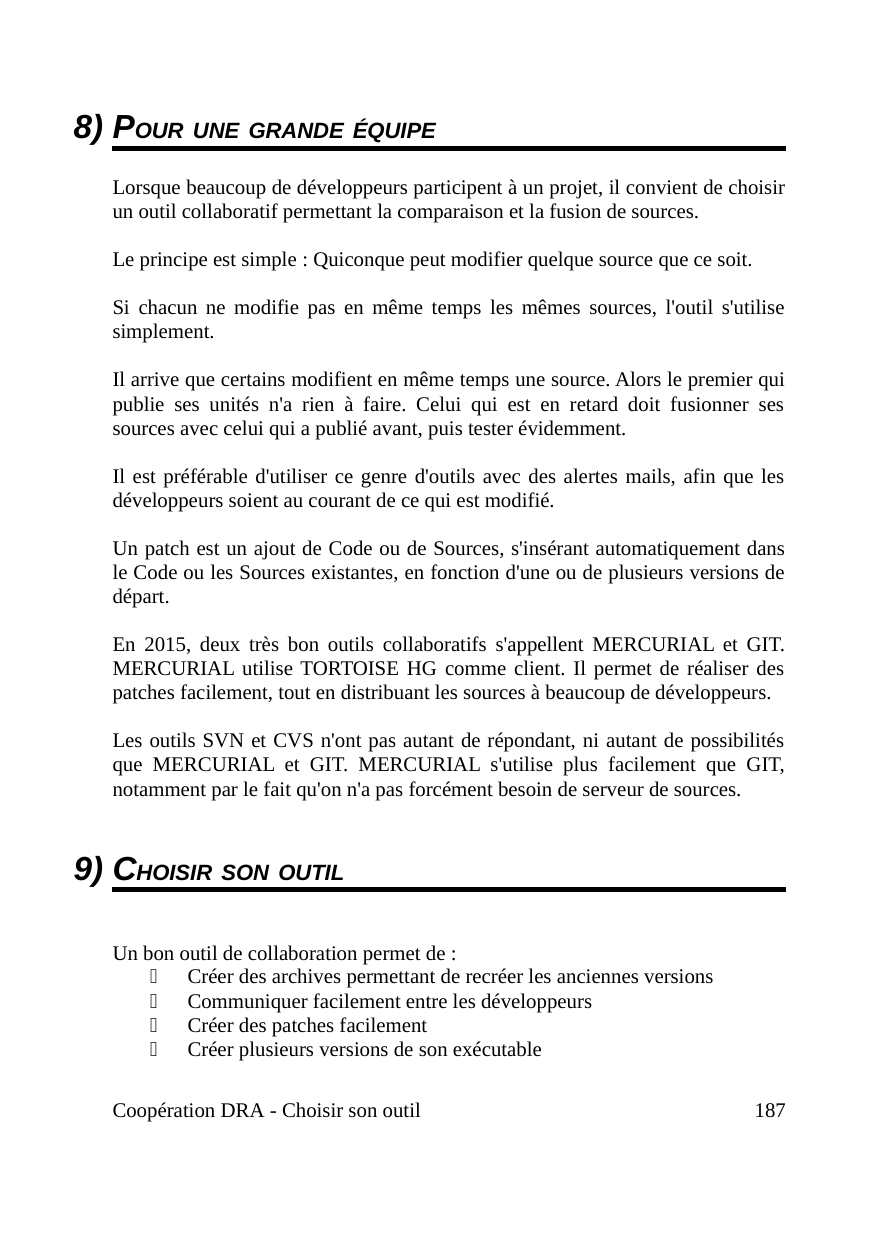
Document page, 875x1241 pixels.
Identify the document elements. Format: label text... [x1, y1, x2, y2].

text Un patch est un ajout de Code ou de Sources, s'insérant automatiquement dans le Code ou les Sources existantes, en fonction d'une ou de plusieurs versions de départ. [112, 536, 786, 608]
text Un bon outil de collaboration permet de : [112, 940, 786, 964]
list Créer des archives permettant de recréer les anciennes versions [150, 964, 786, 988]
text Il arrive que certains modifient en même temps une source. Alors le premier qui publie ses unités n'a rien à faire. Celui qui est en retard doit fusionner ses sources avec celui qui a publié avant, puis tester évidemment. [112, 367, 786, 439]
subtitle Pour une grande équipe [112, 107, 786, 146]
text Le principe est simple : Quiconque peut modifier quelque source que ce soit. [112, 247, 786, 271]
text Il est préférable d'utiliser ce genre d'outils avec des alertes mails, afin que les développeurs soient au courant de ce qui est modifié. [112, 464, 786, 512]
text Les outils SVN et CVS n'ont pas autant de répondant, ni autant de possibilités que MERCURIAL et GIT. MERCURIAL s'utilise plus facilement que GIT, notamment par le fait qu'on n'a pas forcément besoin de serveur de sources. [112, 728, 786, 801]
subtitle Choisir son outil [112, 849, 786, 887]
text Si chacun ne modifie pas en même temps les mêmes sources, l'outil s'utilise simplement. [112, 295, 786, 343]
text Lorsque beaucoup de développeurs participent à un projet, il convient de choisir un outil collaboratif permettant la comparaison et la fusion de sources. [112, 175, 786, 223]
list Créer des patches facilement [150, 1013, 786, 1037]
list Créer plusieurs versions de son exécutable [150, 1037, 786, 1061]
list Communiquer facilement entre les développeurs [150, 988, 786, 1013]
text En 2015, deux très bon outils collaboratifs s'appellent MERCURIAL et GIT. MERCURIAL utilise TORTOISE HG comme client. Il permet de réaliser des patches facilement, tout en distribuant les sources à beaucoup de développeurs. [112, 632, 786, 704]
